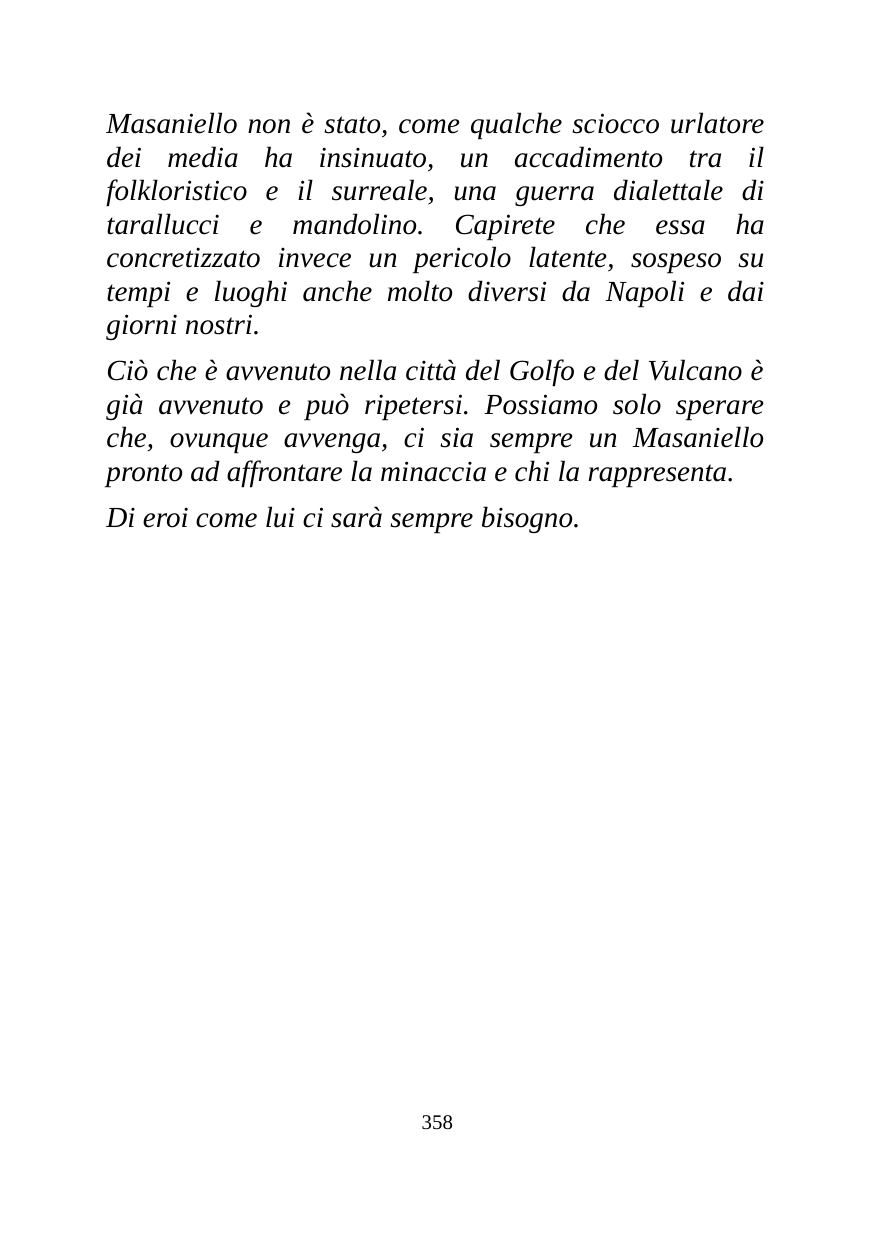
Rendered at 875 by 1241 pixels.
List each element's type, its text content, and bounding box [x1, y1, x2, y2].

text Masaniello non è stato, come qualche sciocco urlatore dei media ha insinuato, un accadimento tra il folkloristico e il surreale, una guerra dialettale di tarallucci e mandolino. Capirete che essa ha concretizzato invece un pericolo latente, sospeso su tempi e luoghi anche molto diversi da Napoli e dai giorni nostri. [106, 106, 768, 341]
text Di eroi come lui ci sarà sempre bisogno. [106, 500, 768, 534]
text Ciò che è avvenuto nella città del Golfo e del Vulcano è già avvenuto e può ripetersi. Possiamo solo sperare che, ovunque avvenga, ci sia sempre un Masaniello pronto ad affrontare la minaccia e chi la rappresenta. [106, 353, 768, 488]
